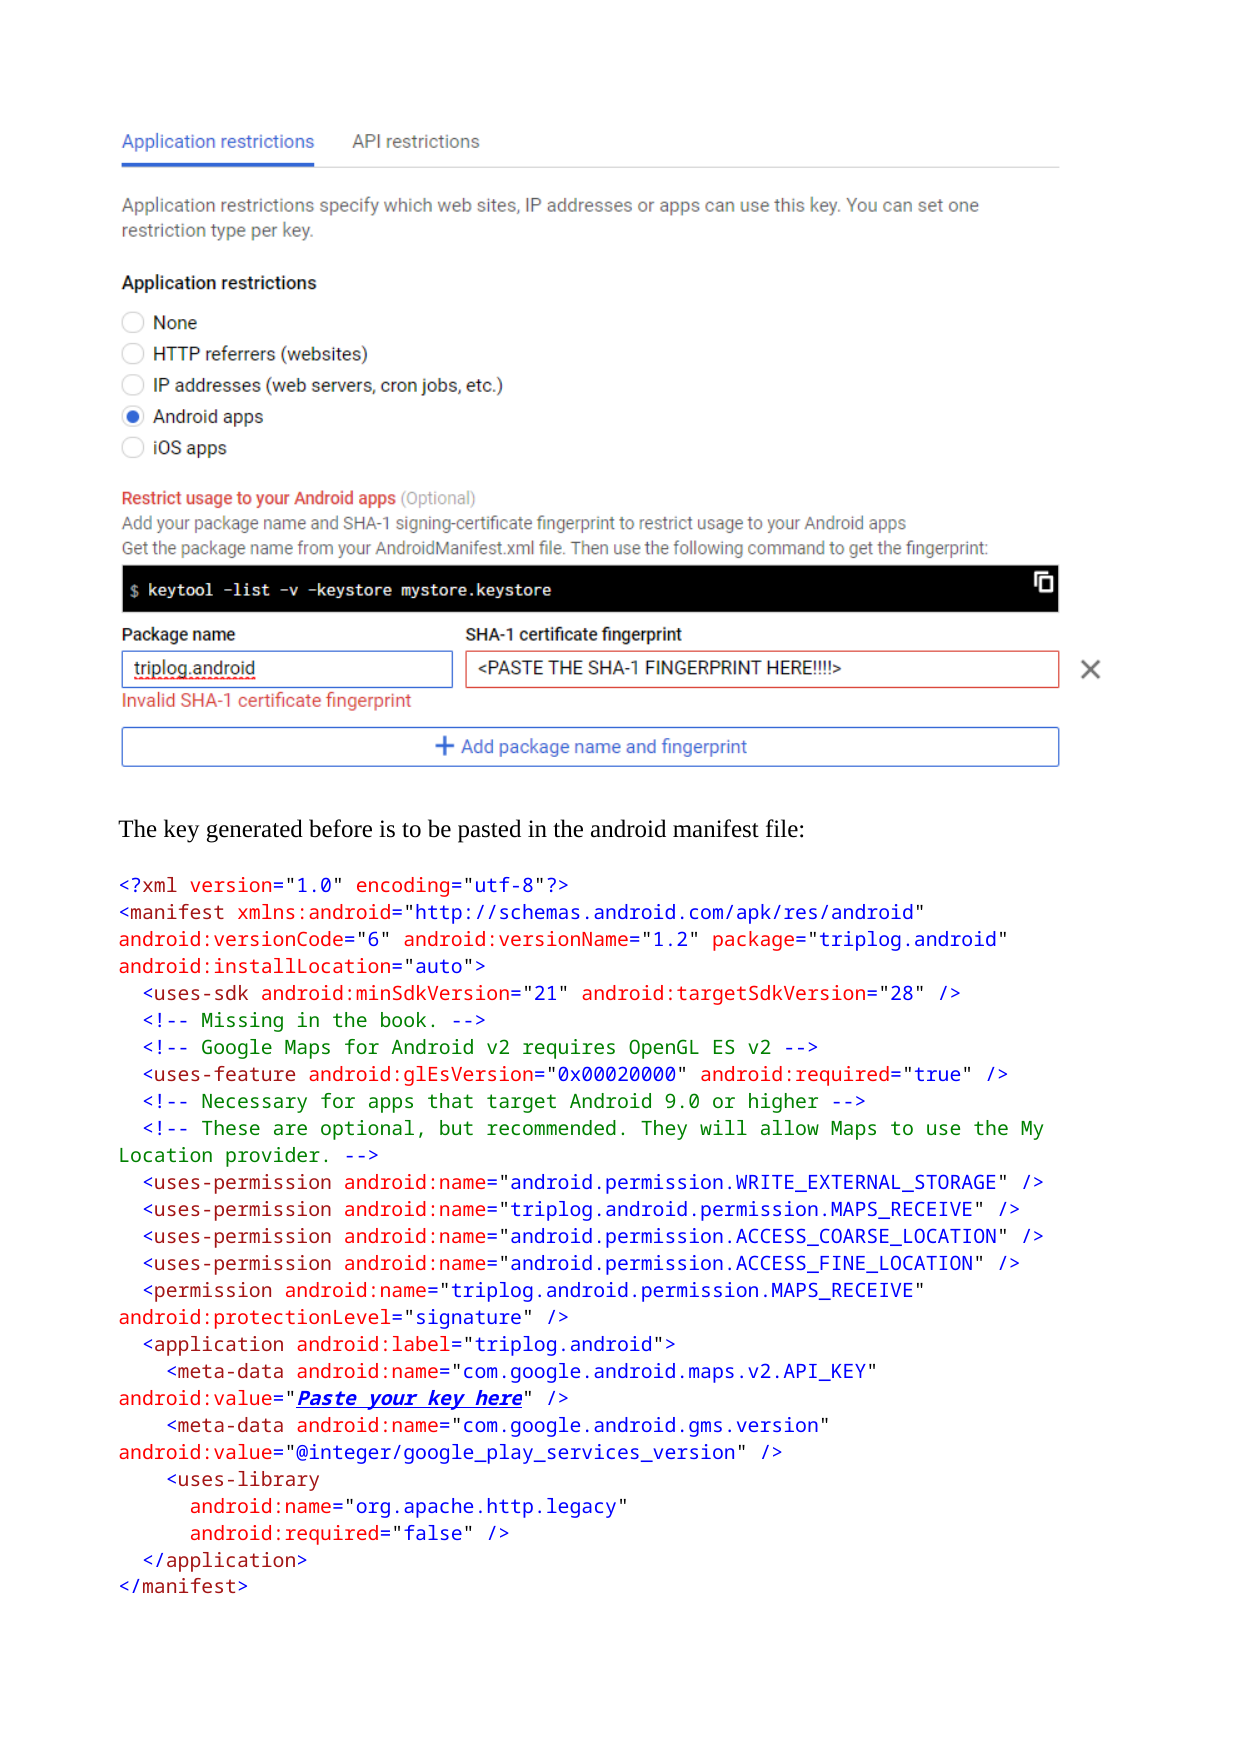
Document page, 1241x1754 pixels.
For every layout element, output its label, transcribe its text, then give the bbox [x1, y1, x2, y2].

text </manifest> [118, 1573, 1122, 1600]
picture [118, 118, 1122, 787]
text android:required="false" /> [118, 1519, 1122, 1546]
text </application> [118, 1546, 1122, 1573]
text <uses-feature android:glEsVersion="0x00020000" android:required="true" /> [118, 1060, 1122, 1087]
text <!-- These are optional, but recommended. They will allow Maps to use the My Location provider. --> [118, 1114, 1122, 1168]
text <uses-sdk android:minSdkVersion="21" android:targetSdkVersion="28" /> [118, 979, 1122, 1006]
text <uses-library [118, 1465, 1122, 1492]
text <!-- Missing in the book. --> [118, 1006, 1122, 1033]
text <meta-data android:name="com.google.android.gms.version" android:value="@integer/google_play_services_version" /> [118, 1411, 1122, 1465]
text <permission android:name="triplog.android.permission.MAPS_RECEIVE" android:protectionLevel="signature" /> [118, 1276, 1122, 1330]
text The key generated before is to be pasted in the android manifest file: [118, 814, 1122, 843]
text <?xml version="1.0" encoding="utf-8"?> [118, 871, 1122, 898]
text <uses-permission android:name="android.permission.WRITE_EXTERNAL_STORAGE" /> [118, 1168, 1122, 1195]
text <meta-data android:name="com.google.android.maps.v2.API_KEY" android:value="Paste your key here" /> [118, 1357, 1122, 1411]
text <application android:label="triplog.android"> [118, 1330, 1122, 1357]
text <uses-permission android:name="android.permission.ACCESS_FINE_LOCATION" /> [118, 1249, 1122, 1276]
text <!-- Necessary for apps that target Android 9.0 or higher --> [118, 1087, 1122, 1114]
text <uses-permission android:name="triplog.android.permission.MAPS_RECEIVE" /> [118, 1195, 1122, 1222]
text <manifest xmlns:android="http://schemas.android.com/apk/res/android" android:versionCode="6" android:versionName="1.2" package="triplog.android" android:installLocation="auto"> [118, 898, 1122, 979]
text android:name="org.apache.http.legacy" [118, 1492, 1122, 1519]
text <uses-permission android:name="android.permission.ACCESS_COARSE_LOCATION" /> [118, 1222, 1122, 1249]
text <!-- Google Maps for Android v2 requires OpenGL ES v2 --> [118, 1033, 1122, 1060]
